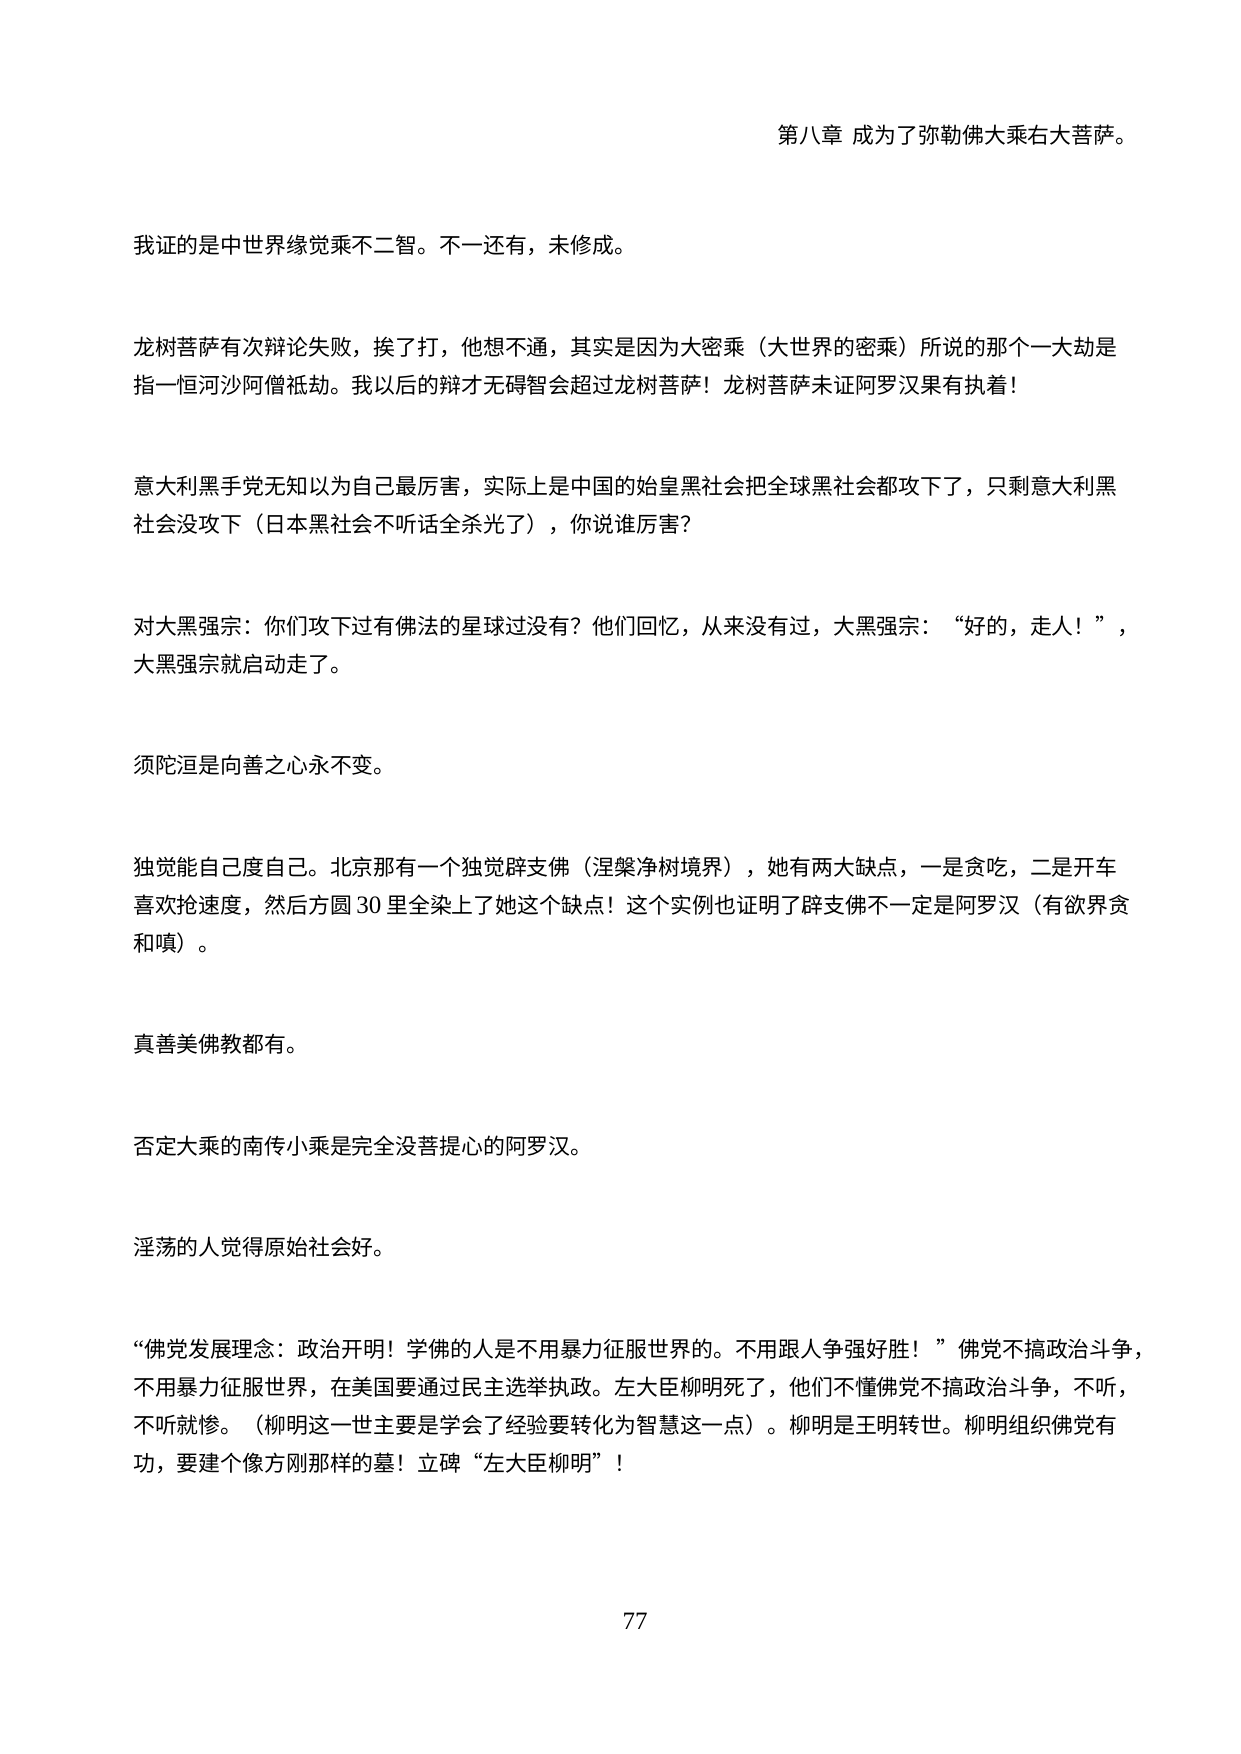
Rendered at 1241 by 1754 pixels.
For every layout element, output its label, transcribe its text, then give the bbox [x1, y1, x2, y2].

text 龙树菩萨有次辩论失败，挨了打，他想不通，其实是因为大密乘（大世界的密乘）所说的那个一大劫是指一恒河沙阿僧祗劫。我以后的辩才无碍智会超过龙树菩萨！龙树菩萨未证阿罗汉果有执着！ [133, 330, 1137, 399]
text 淫荡的人觉得原始社会好。 [133, 1230, 1137, 1262]
text 独觉能自己度自己。北京那有一个独觉辟支佛（涅槃净树境界），她有两大缺点，一是贪吃，二是开车喜欢抢速度，然后方圆30里全染上了她这个缺点！这个实例也证明了辟支佛不一定是阿罗汉（有欲界贪和嗔）。 [133, 850, 1137, 957]
text 对大黑强宗：你们攻下过有佛法的星球过没有？他们回忆，从来没有过，大黑强宗：“好的，走人！”，大黑强宗就启动走了。 [133, 609, 1137, 678]
text 真善美佛教都有。 [133, 1027, 1137, 1059]
text 意大利黑手党无知以为自己最厉害，实际上是中国的始皇黑社会把全球黑社会都攻下了，只剩意大利黑社会没攻下（日本黑社会不听话全杀光了），你说谁厉害？ [133, 469, 1137, 539]
text 我证的是中世界缘觉乘不二智。不一还有，未修成。 [133, 228, 1137, 260]
text 否定大乘的南传小乘是完全没菩提心的阿罗汉。 [133, 1129, 1137, 1161]
text 须陀洹是向善之心永不变。 [133, 748, 1137, 780]
text “佛党发展理念：政治开明！学佛的人是不用暴力征服世界的。不用跟人争强好胜！ ”佛党不搞政治斗争，不用暴力征服世界，在美国要通过民主选举执政。左大臣柳明死了，他们不懂佛党不搞政治斗争，不听，不听就惨。（柳明这一世主要是学会了经验要转化为智慧这一点）。柳明是王明转世。柳明组织佛党有功，要建个像方刚那样的墓！立碑“左大臣柳明”！ [133, 1332, 1137, 1477]
